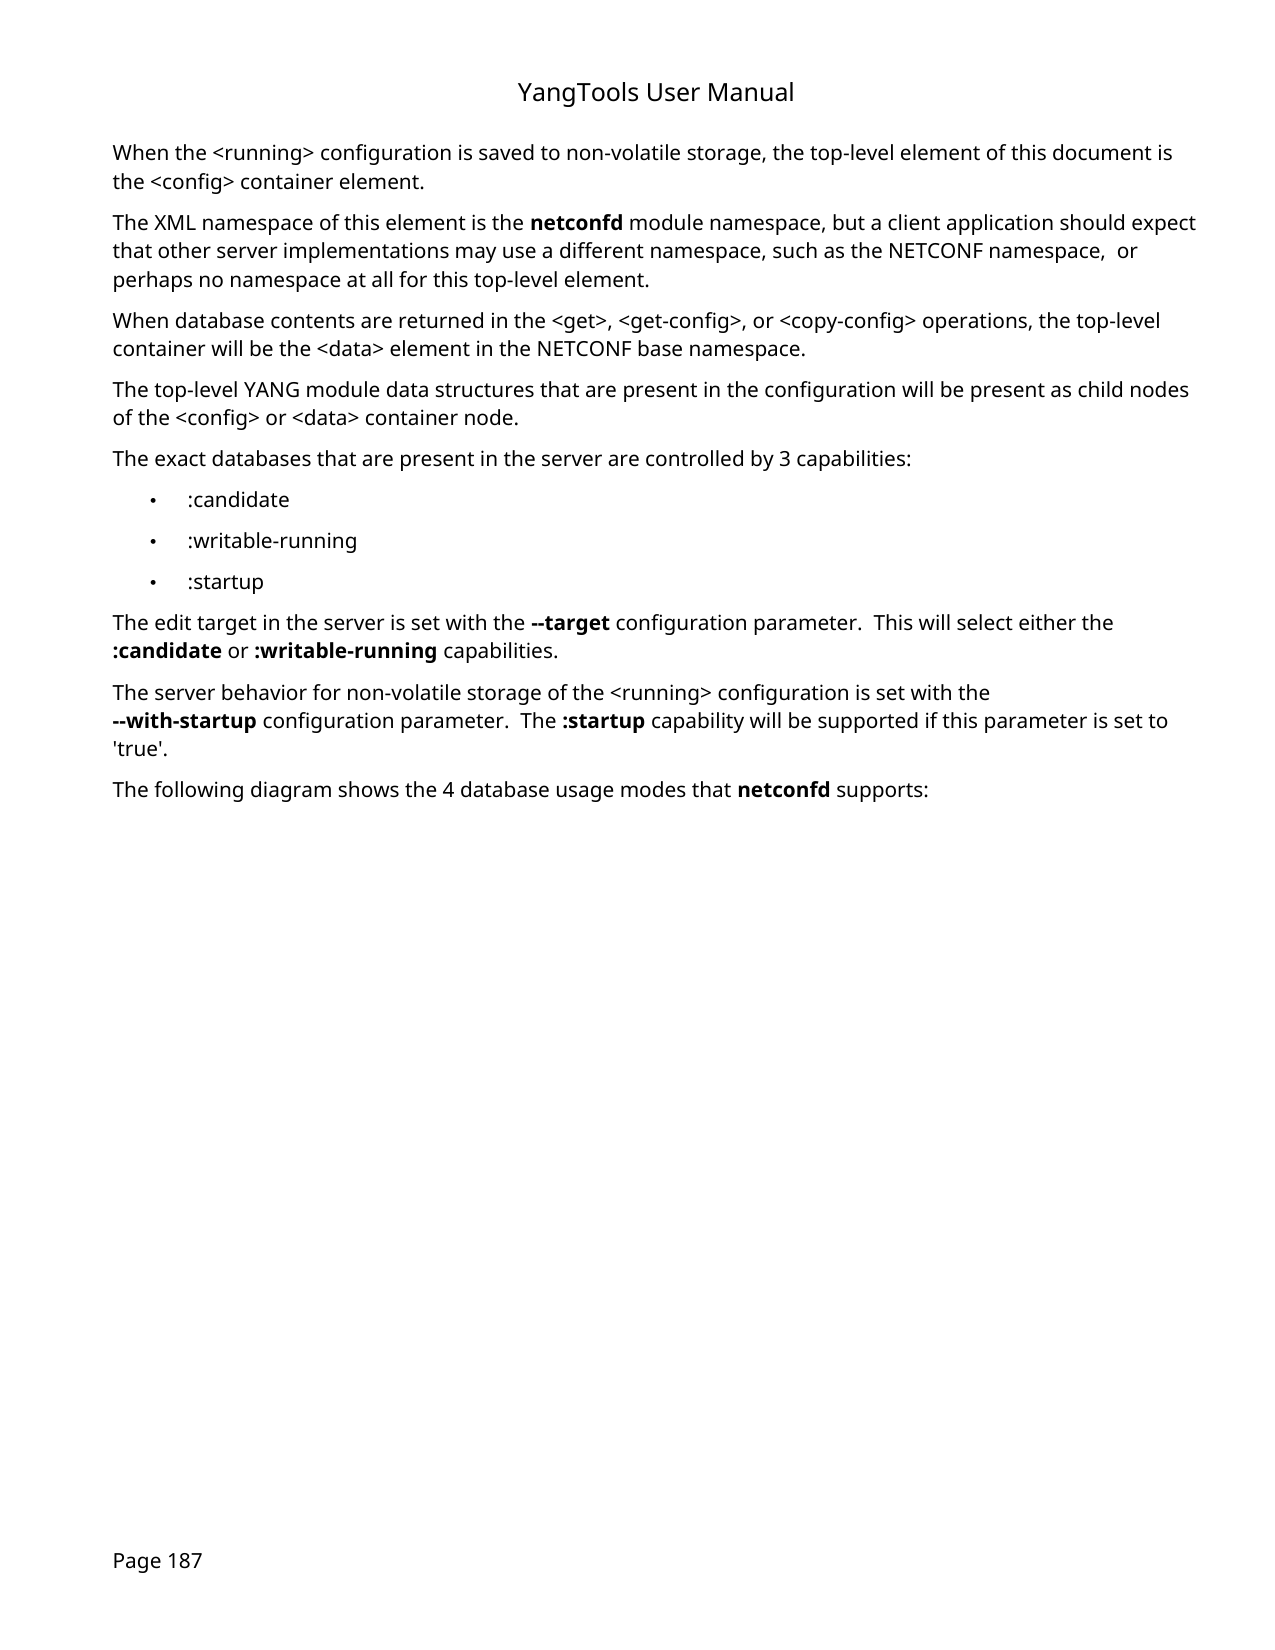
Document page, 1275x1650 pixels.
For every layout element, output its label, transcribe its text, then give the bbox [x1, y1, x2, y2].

text The XML namespace of this element is the netconfd module namespace, but a client application should expect that other server implementations may use a different namespace, such as the NETCONF namespace, or perhaps no namespace at all for this top-level element. [112, 208, 1200, 293]
text The edit target in the server is set with the --target configuration parameter. This will select either the :candidate or :writable-running capabilities. [112, 608, 1200, 665]
text The exact databases that are present in the server are controlled by 3 capabilities: [112, 444, 1200, 473]
text The top-level YANG module data structures that are present in the configuration will be present as child nodes of the <config> or <data> container node. [112, 375, 1200, 432]
text The server behavior for non-volatile storage of the <running> configuration is set with the --with-startup configuration parameter. The :startup capability will be supported if this parameter is set to 'true'. [112, 678, 1200, 763]
list :writable-running [150, 526, 1200, 555]
list :startup [150, 567, 1200, 596]
text When database contents are returned in the <get>, <get-config>, or <copy-config> operations, the top-level container will be the <data> element in the NETCONF base namespace. [112, 306, 1200, 363]
list :candidate [150, 485, 1200, 514]
text When the <running> configuration is saved to non-volatile storage, the top-level element of this document is the <config> container element. [112, 138, 1200, 195]
text The following diagram shows the 4 database usage modes that netconfd supports: [112, 775, 1200, 804]
